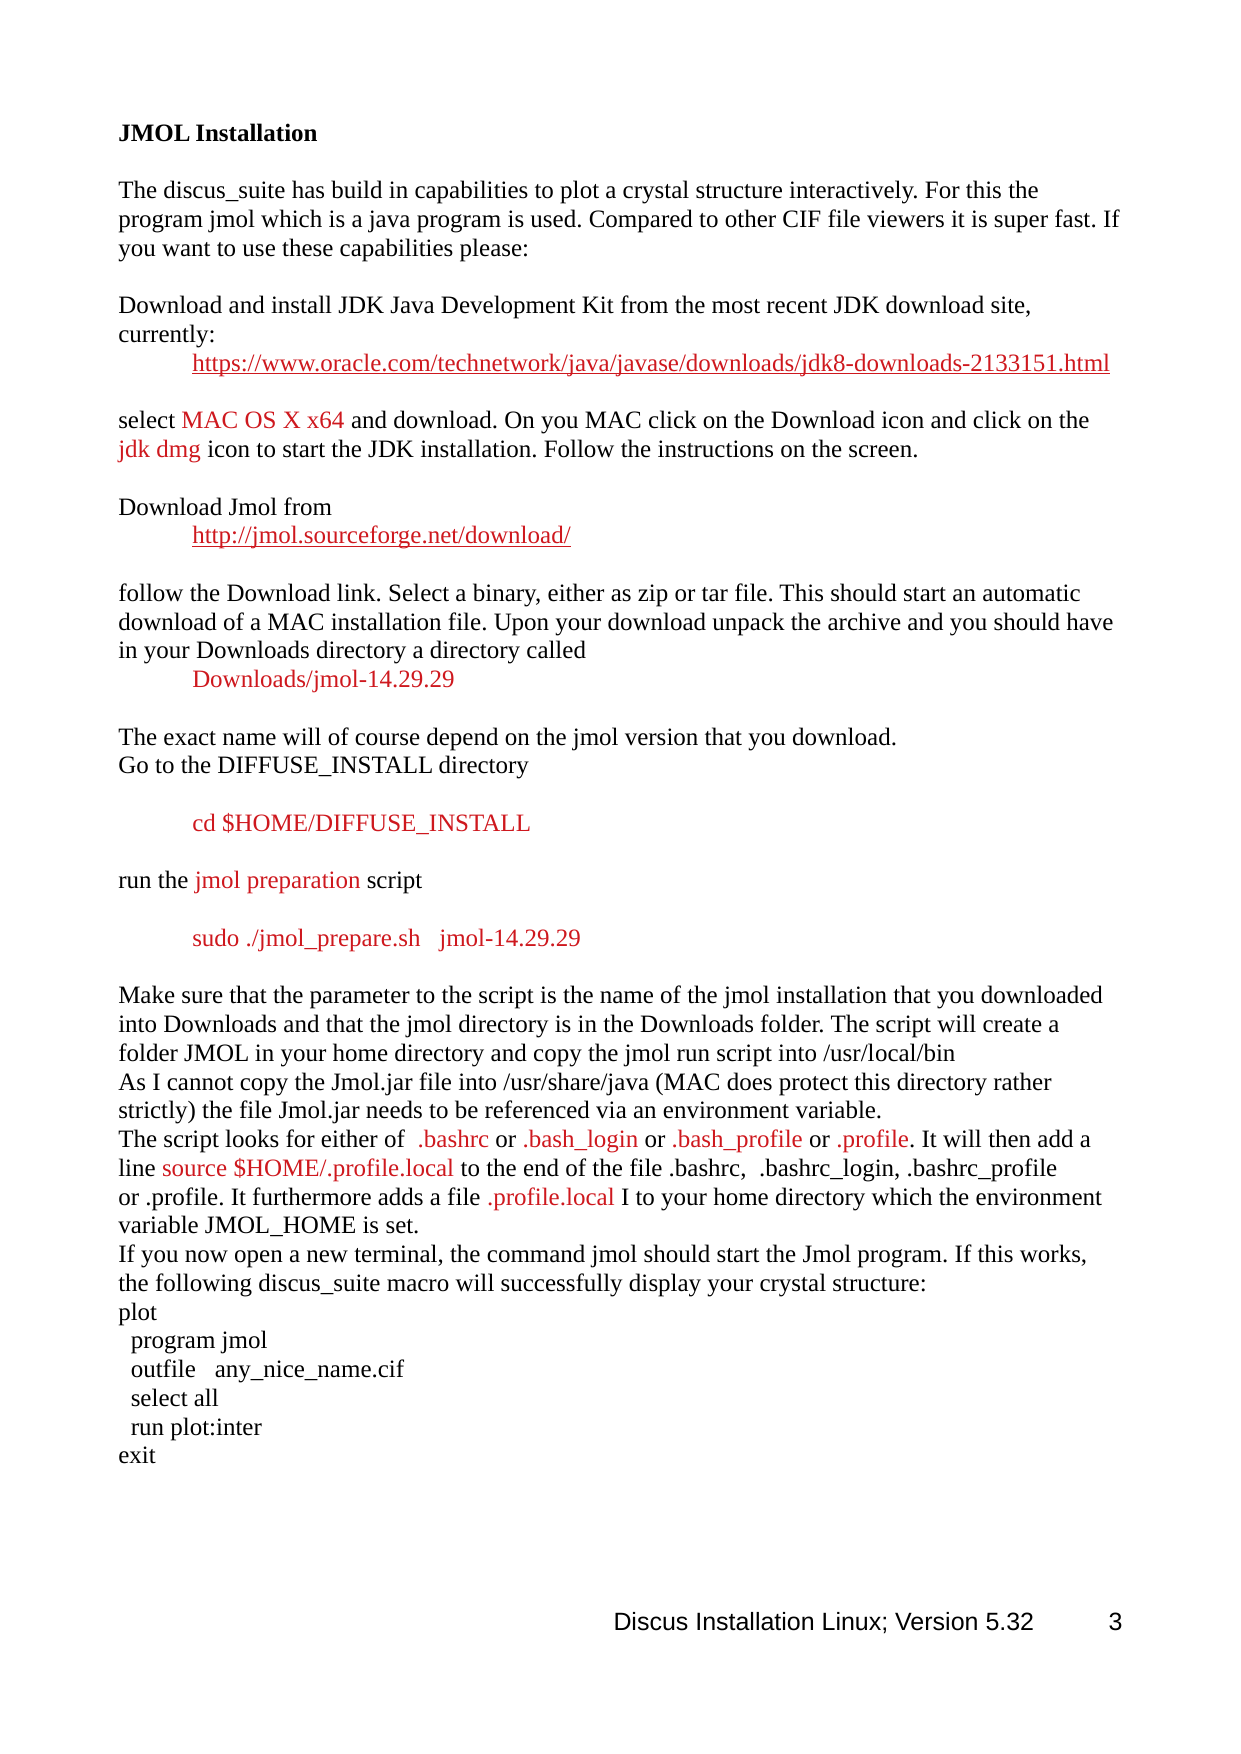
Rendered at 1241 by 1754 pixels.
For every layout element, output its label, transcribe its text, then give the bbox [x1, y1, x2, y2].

text run plot:inter [118, 1412, 1122, 1441]
text select all [118, 1383, 1122, 1412]
text run the jmol preparation script [118, 866, 1122, 894]
text sudo ./jmol_prepare.sh jmol-14.29.29 [118, 923, 1122, 952]
text program jmol [118, 1326, 1122, 1354]
text JMOL Installation [118, 118, 1122, 147]
text Go to the DIFFUSE_INSTALL directory [118, 751, 1122, 779]
text plot [118, 1297, 1122, 1326]
text exit [118, 1441, 1122, 1469]
text The script looks for either of .bashrc or .bash_login or .bash_profile or .profile. It will then add a line source $HOME/.profile.local to the end of the file .bashrc, .bashrc_login, .bashrc_profile or .profile. It furthermore adds a file .profile.local I to your home directory which the environment variable JMOL_HOME is set. [118, 1124, 1122, 1239]
text http://jmol.sourceforge.net/download/ [118, 521, 1122, 549]
text https://www.oracle.com/technetwork/java/javase/downloads/jdk8-downloads-2133151.html [118, 348, 1122, 377]
text cd $HOME/DIFFUSE_INSTALL [118, 808, 1122, 837]
text As I cannot copy the Jmol.jar file into /usr/share/java (MAC does protect this directory rather strictly) the file Jmol.jar needs to be referenced via an environment variable. [118, 1067, 1122, 1124]
text The exact name will of course depend on the jmol version that you download. [118, 722, 1122, 751]
text outfile any_nice_name.cif [118, 1354, 1122, 1383]
text follow the Download link. Select a binary, either as zip or tar file. This should start an automatic download of a MAC installation file. Upon your download unpack the archive and you should have in your Downloads directory a directory called [118, 578, 1122, 664]
text The discus_suite has build in capabilities to plot a crystal structure interactively. For this the program jmol which is a java program is used. Compared to other CIF file viewers it is super fast. If you want to use these capabilities please: [118, 176, 1122, 262]
text If you now open a new terminal, the command jmol should start the Jmol program. If this works, the following discus_suite macro will successfully display your crystal structure: [118, 1239, 1122, 1297]
text Make sure that the parameter to the script is the name of the jmol installation that you downloaded into Downloads and that the jmol directory is in the Downloads folder. The script will create a folder JMOL in your home directory and copy the jmol run script into /usr/local/bin [118, 981, 1122, 1067]
text select MAC OS X x64 and download. On you MAC click on the Download icon and click on the jdk dmg icon to start the JDK installation. Follow the instructions on the screen. [118, 406, 1122, 463]
text Download and install JDK Java Development Kit from the most recent JDK download site, currently: [118, 291, 1122, 348]
text Download Jmol from [118, 492, 1122, 521]
text Downloads/jmol-14.29.29 [118, 664, 1122, 693]
